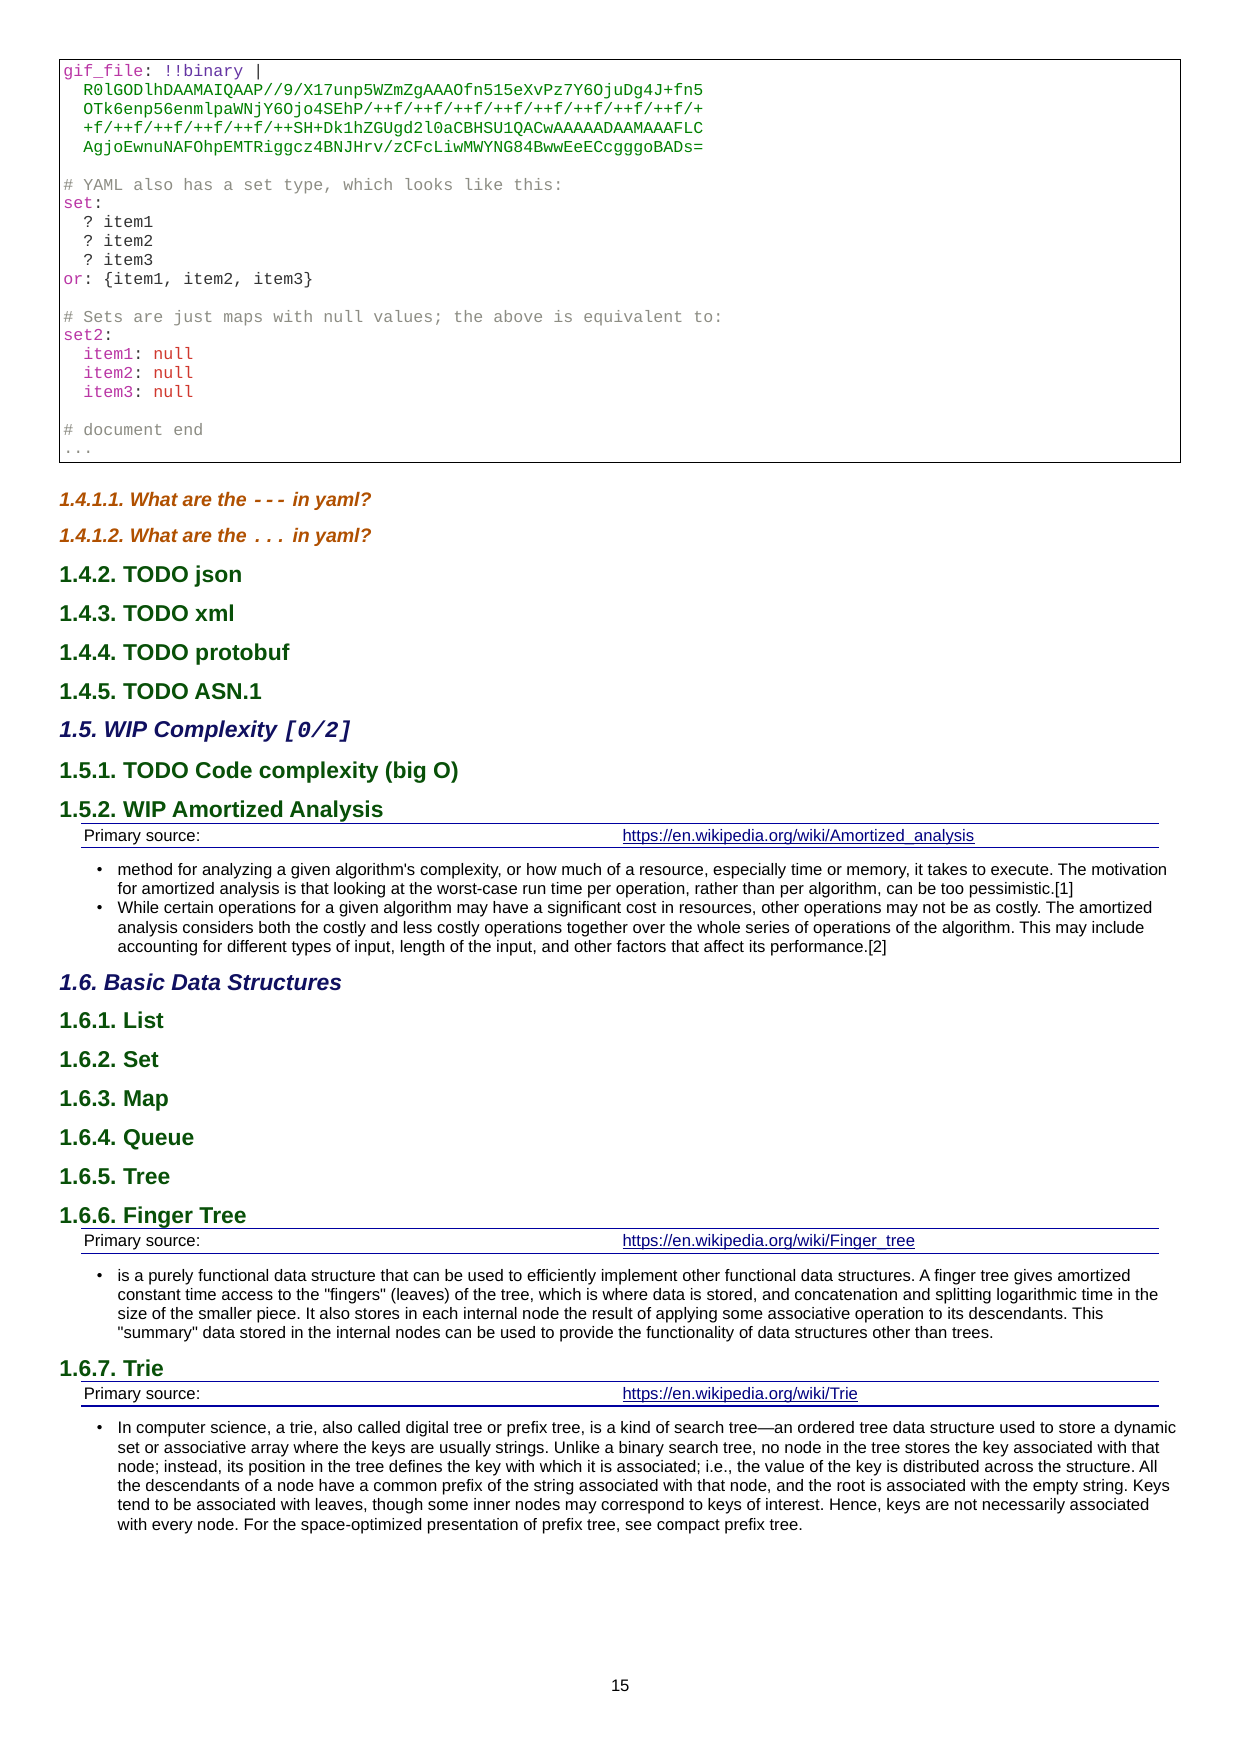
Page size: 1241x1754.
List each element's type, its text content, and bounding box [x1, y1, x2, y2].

text AgjoEwnuNAFOhpEMTRiggcz4BNJHrv/zCFcLiwMWYNG84BwwEeECcgggoBADs= [60, 134, 1180, 153]
list While certain operations for a given algorithm may have a significant cost in resources, other operations may not be as costly. The amortized analysis considers both the costly and less costly operations together over the whole series of operations of the algorithm. This may include accounting for different types of input, length of the input, and other factors that affect its performance.[2] [97, 898, 1181, 956]
table_header https://en.wikipedia.org/wiki/Trie [620, 1382, 1159, 1405]
list In computer science, a trie, also called digital tree or prefix tree, is a kind of search tree—an ordered tree data structure used to store a dynamic set or associative array where the keys are usually strings. Unlike a binary search tree, no node in the tree stores the key associated with that node; instead, its position in the tree defines the key with which it is associated; i.e., the value of the key is distributed across the structure. All the descendants of a node have a common prefix of the string associated with that node, and the root is associated with the empty string. Keys tend to be associated with leaves, though some inner nodes may correspond to keys of interest. Hence, keys are not necessarily associated with every node. For the space-optimized presentation of prefix tree, see compact prefix tree. [97, 1418, 1181, 1533]
subtitle TODO Code complexity (big O) [59, 757, 1181, 784]
text item2: null [60, 361, 1180, 379]
subtitle What are the ... in yaml? [59, 524, 1181, 548]
text OTk6enp56enmlpaWNjY6Ojo4SEhP/++f/++f/++f/++f/++f/++f/++f/++f/+ [60, 97, 1180, 116]
subtitle Trie [59, 1354, 1181, 1381]
subtitle TODO xml [59, 600, 1181, 626]
table_header Primary source: [81, 1229, 620, 1252]
subtitle Set [59, 1046, 1181, 1072]
table_header https://en.wikipedia.org/wiki/Amortized_analysis [620, 824, 1159, 847]
subtitle Map [59, 1085, 1181, 1111]
text item1: null [60, 342, 1180, 361]
text R0lGODlhDAAMAIQAAP//9/X17unp5WZmZgAAAOfn515eXvPz7Y6OjuDg4J+fn5 [60, 78, 1180, 97]
table_header https://en.wikipedia.org/wiki/Finger_tree [620, 1229, 1159, 1252]
text ? item2 [60, 229, 1180, 248]
subtitle Queue [59, 1124, 1181, 1150]
text item3: null [60, 379, 1180, 398]
subtitle List [59, 1007, 1181, 1034]
table_header Primary source: [81, 1382, 620, 1405]
text set: [60, 191, 1180, 210]
text # document end [60, 417, 1180, 436]
subtitle TODO ASN.1 [59, 678, 1181, 704]
text gif_file: !!binary | [60, 60, 1180, 78]
subtitle WIP Amortized Analysis [59, 796, 1181, 822]
text set2: [60, 323, 1180, 342]
text ? item3 [60, 248, 1180, 266]
subtitle Tree [59, 1163, 1181, 1189]
text # Sets are just maps with null values; the above is equivalent to: [60, 304, 1180, 323]
text ? item1 [60, 210, 1180, 229]
subtitle WIP Complexity [0/2] [59, 716, 1181, 745]
table_header Primary source: [81, 824, 620, 847]
subtitle TODO json [59, 561, 1181, 587]
text or: {item1, item2, item3} [60, 266, 1180, 285]
text +f/++f/++f/++f/++f/++SH+Dk1hZGUgd2l0aCBHSU1QACwAAAAADAAMAAAFLC [60, 116, 1180, 134]
text # YAML also has a set type, which looks like this: [60, 172, 1180, 191]
subtitle TODO protobuf [59, 639, 1181, 665]
list method for analyzing a given algorithm's complexity, or how much of a resource, especially time or memory, it takes to execute. The motivation for amortized analysis is that looking at the worst-case run time per operation, rather than per algorithm, can be too pessimistic.[1] [97, 860, 1181, 898]
list is a purely functional data structure that can be used to efficiently implement other functional data structures. A finger tree gives amortized constant time access to the "fingers" (leaves) of the tree, which is where data is stored, and concatenation and splitting logarithmic time in the size of the smaller piece. It also stores in each internal node the result of applying some associative operation to its descendants. This "summary" data stored in the internal nodes can be used to provide the functionality of data structures other than trees. [97, 1265, 1181, 1342]
text ... [60, 436, 1180, 462]
subtitle Basic Data Structures [59, 968, 1181, 995]
subtitle What are the --- in yaml? [59, 488, 1181, 512]
subtitle Finger Tree [59, 1202, 1181, 1228]
